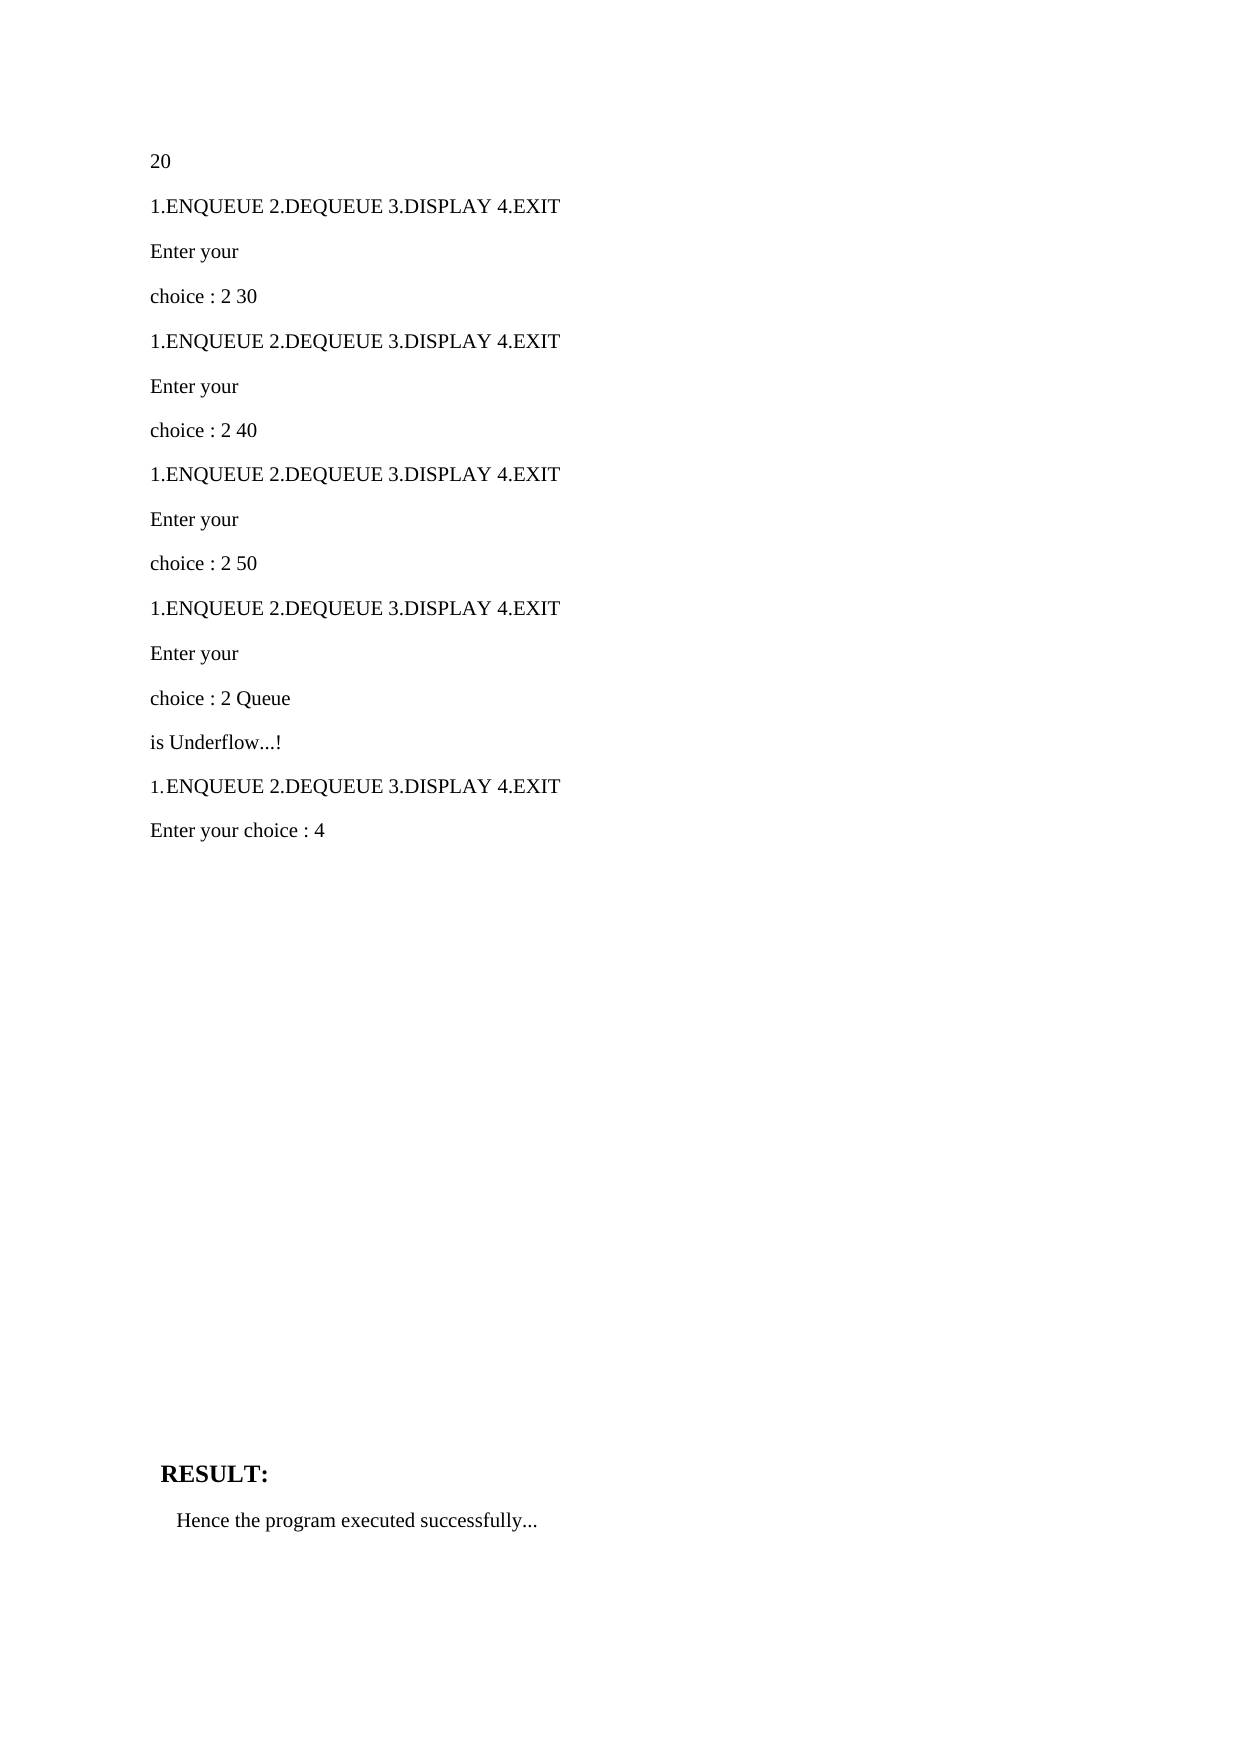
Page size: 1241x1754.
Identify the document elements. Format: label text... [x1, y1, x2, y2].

text Enter your choice : 4 [150, 818, 1090, 842]
text Enter your choice : 2 50 [150, 506, 290, 575]
text 1.ENQUEUE 2.DEQUEUE 3.DISPLAY 4.EXIT [150, 596, 1090, 620]
text Enter your choice : 2 Queue is Underflow...! [150, 641, 307, 754]
text 1.ENQUEUE 2.DEQUEUE 3.DISPLAY 4.EXIT [150, 194, 1090, 218]
text Hence the program executed successfully... [176, 1508, 1090, 1532]
text 1.ENQUEUE 2.DEQUEUE 3.DISPLAY 4.EXIT [150, 329, 1090, 353]
list ENQUEUE 2.DEQUEUE 3.DISPLAY 4.EXIT [150, 775, 1090, 798]
subtitle RESULT: [150, 1459, 1090, 1488]
text 20 [150, 149, 1090, 173]
text Enter your choice : 2 30 [150, 239, 290, 308]
text Enter your choice : 2 40 [150, 373, 290, 442]
text 1.ENQUEUE 2.DEQUEUE 3.DISPLAY 4.EXIT [150, 463, 1090, 486]
